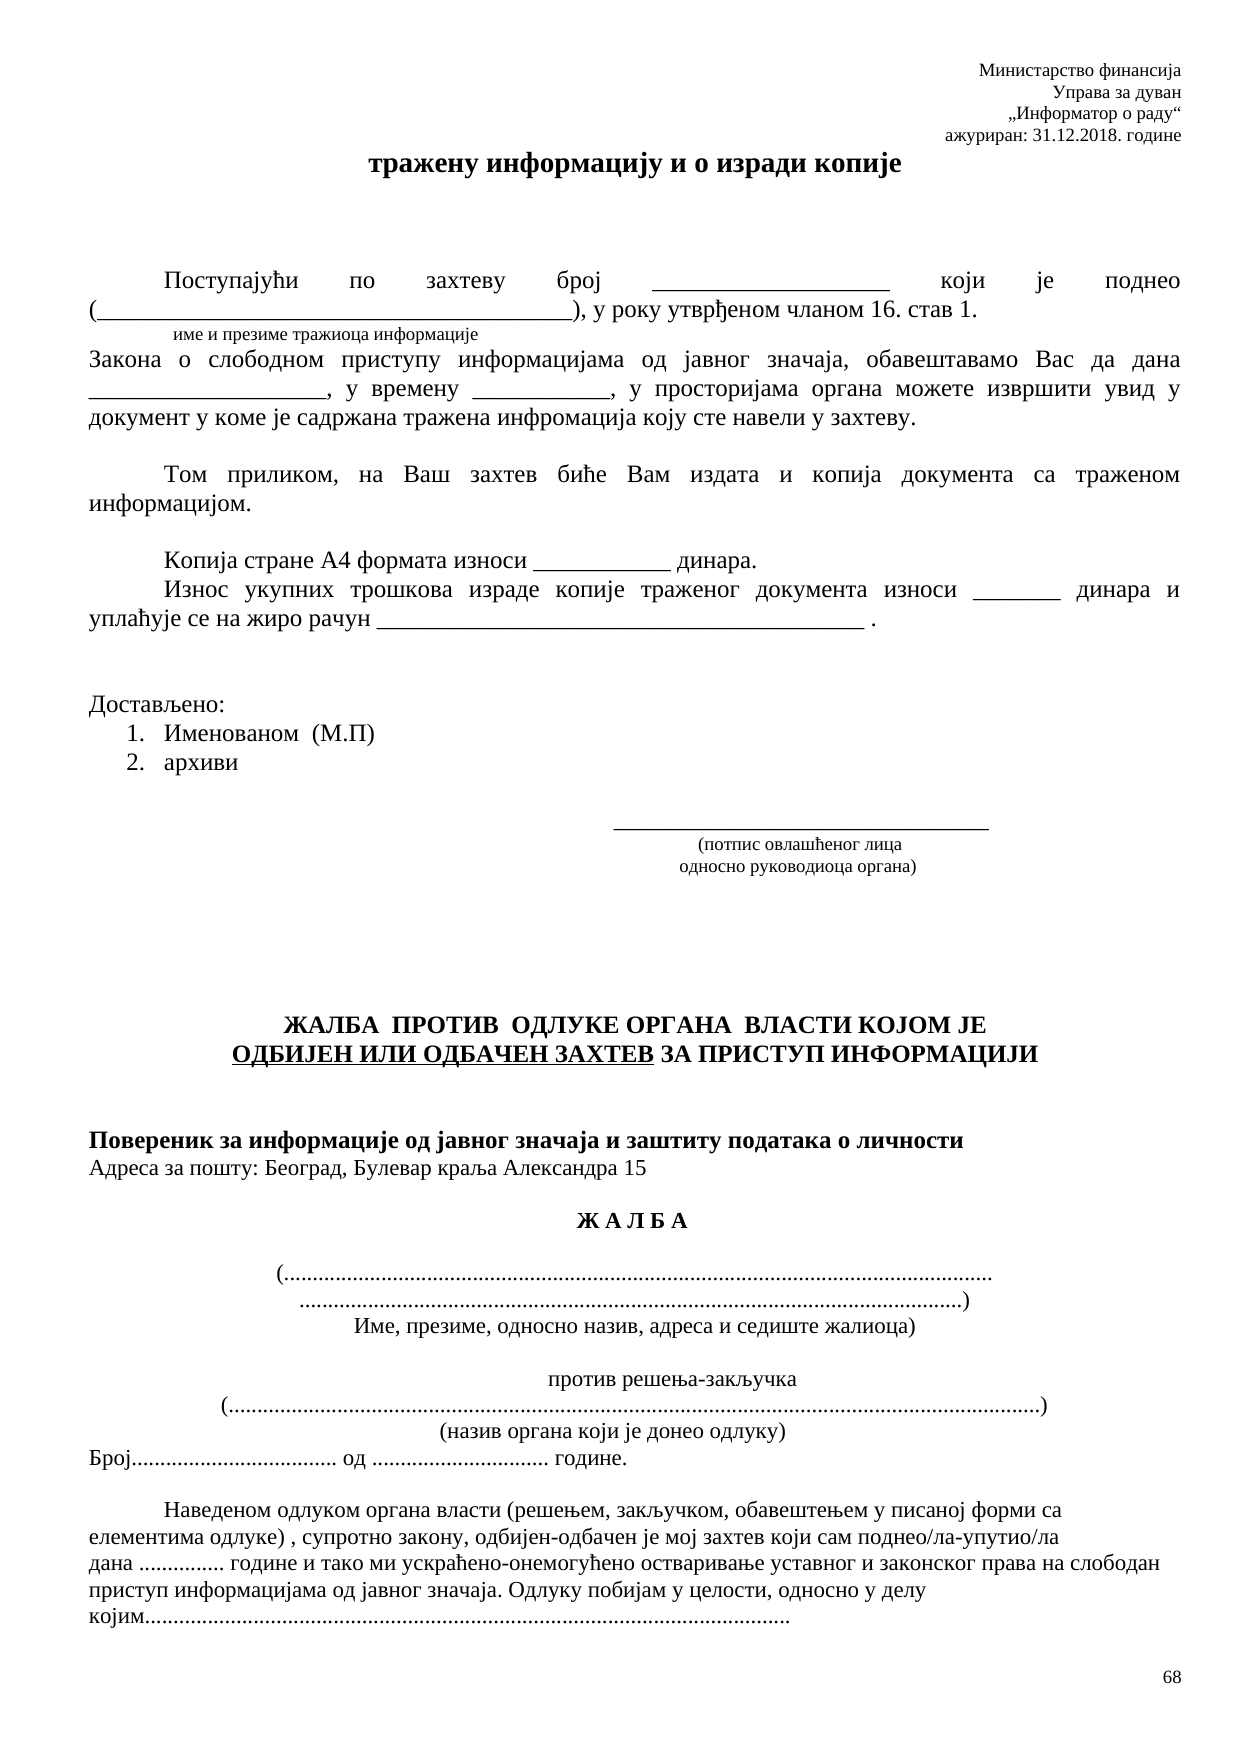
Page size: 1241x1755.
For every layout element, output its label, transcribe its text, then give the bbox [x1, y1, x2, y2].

list Именованом (М.П) [126, 718, 1181, 747]
text Износ укупних трошкова израде копије траженог документа износи _______ динара и уплаћује се на жиро рачун _______________________________________ . [89, 574, 1181, 632]
text (............................................................................................................................ [89, 1259, 1181, 1286]
text ЖАЛБА ПРОТИВ ОДЛУКЕ ОРГАНА ВЛАСТИ КОЈОМ ЈЕ [89, 1010, 1181, 1039]
text Повереник за информације од јавног значаја и заштиту података о личности [89, 1125, 1181, 1154]
text Наведеном одлуком органа власти (решењем, закључком, обавештењем у писаној форми са елементима одлуке) , супротно закону, одбијен-одбачен је мој захтев који сам поднео/ла-упутио/ла дана ............... године и тако ми ускраћено-онемогућено остваривање уставног и законског права на слободан приступ информацијама од јавног значаја. Одлуку побијам у целости, односно у делу којим................................................................................................................. [89, 1497, 1181, 1628]
list архиви [126, 747, 1181, 775]
text против решења-закључка (..............................................................................................................................................) [89, 1365, 1181, 1417]
text (назив органа који је донео одлуку) [89, 1417, 1181, 1444]
text Достављено: [89, 689, 1181, 718]
text Поступајући по захтеву број ___________________ који је поднео (______________________________________), у року утврђеном чланом 16. став 1. [89, 265, 1181, 323]
text односно руководиоца органа) [614, 854, 1181, 876]
text (потпис овлашћеног лица [614, 833, 1181, 854]
text Копија стране А4 формата износи ___________ динара. [89, 545, 1181, 574]
text Ж А Л Б А [89, 1207, 1181, 1233]
text ______________________________ [89, 804, 1181, 833]
text Закона о слободном приступу информацијама од јавног значаја, обавештавамо Вас да дана ___________________, у времену ___________, у просторијама органа можете извршити увид у документ у коме је садржана тражена инфромација коју сте навели у захтеву. [89, 344, 1181, 430]
text Број.................................... од ............................... године. [89, 1444, 1181, 1470]
text тражену информацију и о изради копије [89, 145, 1181, 179]
text име и презиме тражиоца информације [89, 323, 1181, 344]
text Име, презиме, односно назив, адреса и седиште жалиоца) [89, 1312, 1181, 1338]
text Адреса за пошту: Београд, Булевар краља Александра 15 [89, 1154, 1181, 1180]
text ОДБИЈЕН ИЛИ ОДБАЧЕН ЗАХТЕВ ЗА ПРИСТУП ИНФОРМАЦИЈИ [89, 1039, 1181, 1068]
text ....................................................................................................................) [89, 1286, 1181, 1312]
text Том приликом, на Ваш захтев биће Вам издата и копија документа са траженом информацијом. [89, 459, 1181, 517]
